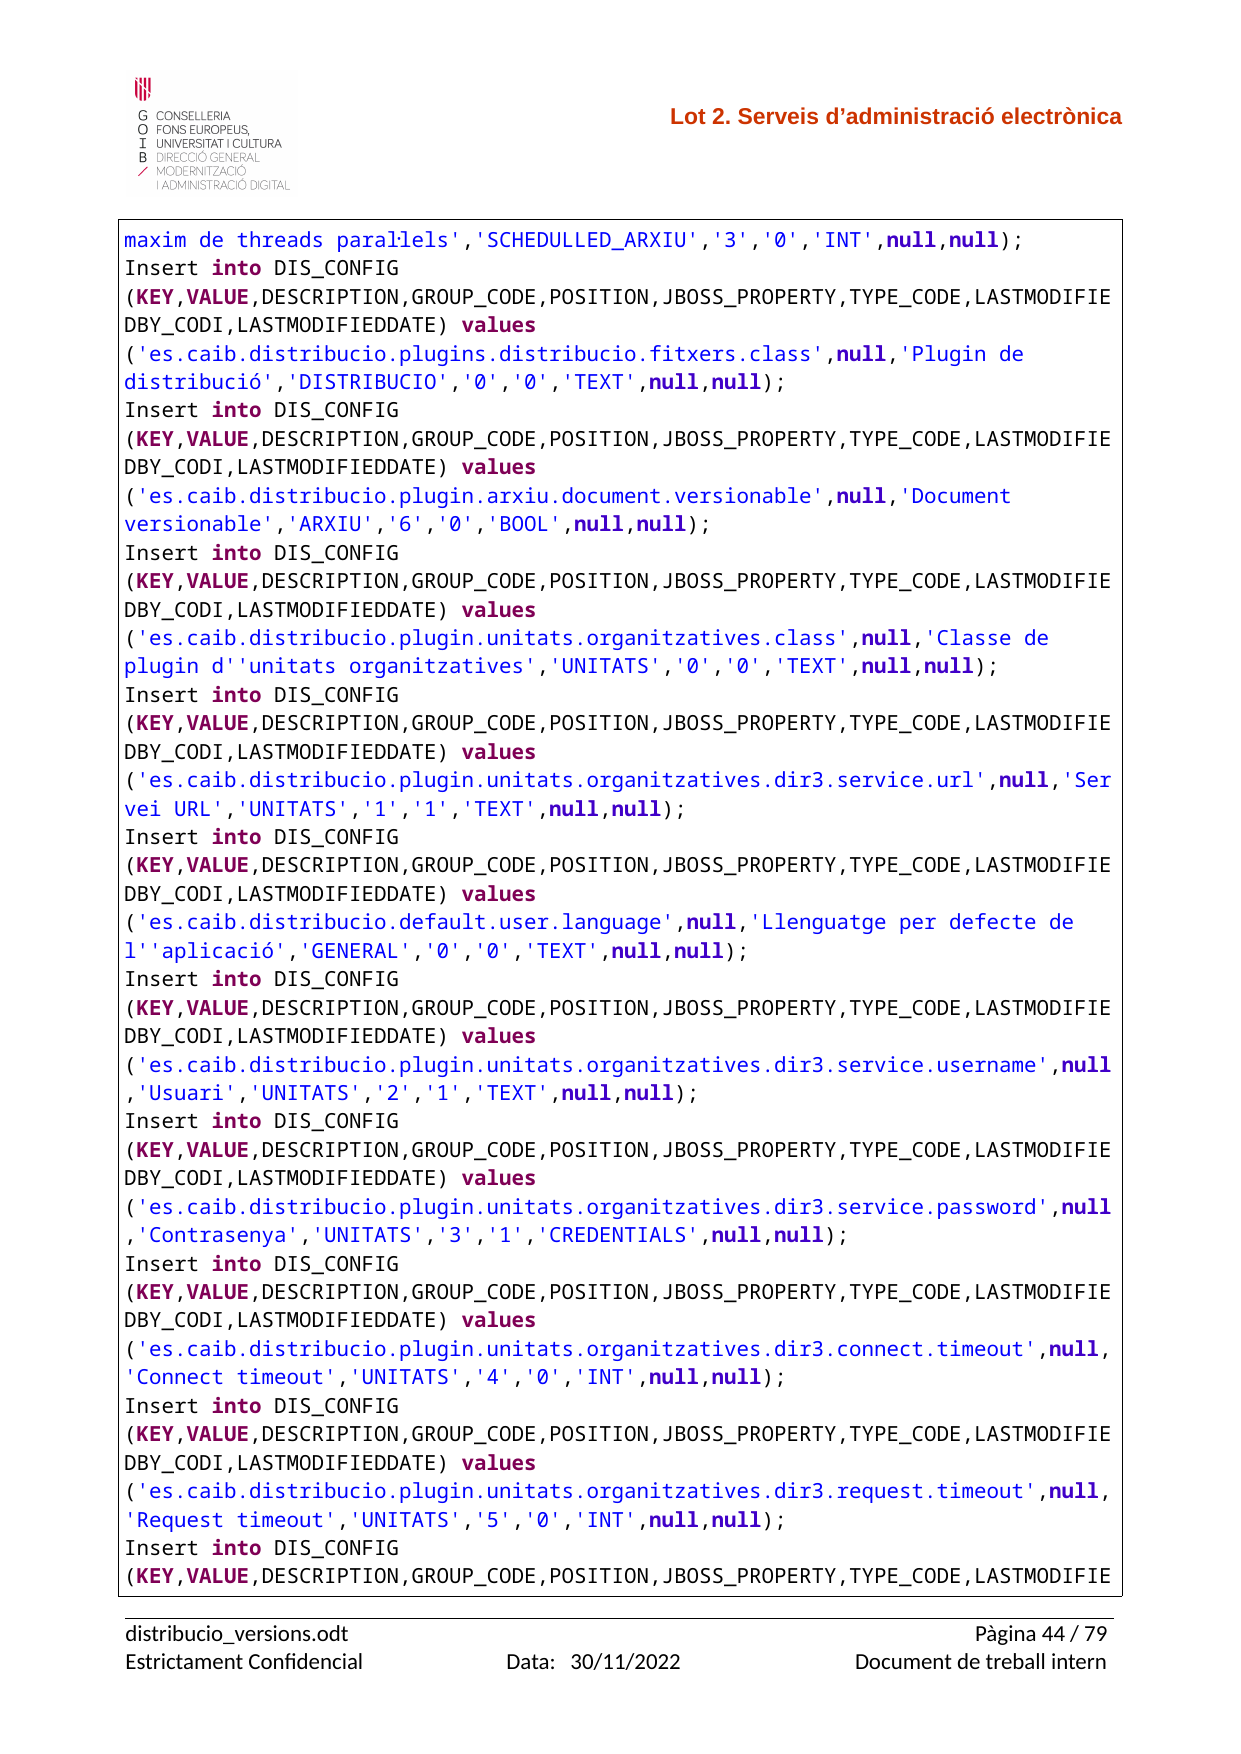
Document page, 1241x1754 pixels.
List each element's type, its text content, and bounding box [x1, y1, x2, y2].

picture [126, 70, 299, 197]
table_header maxim de threads paral·lels','SCHEDULLED_ARXIU','3','0','INT',null,null); Insert into DIS_CONFIG (KEY,VALUE,DESCRIPTION,GROUP_CODE,POSITION,JBOSS_PROPERTY,TYPE_CODE,LASTMODIFIEDBY_CODI,LASTMODIFIEDDATE) values ('es.caib.distribucio.plugins.distribucio.fitxers.class',null,'Plugin de distribució','DISTRIBUCIO','0','0','TEXT',null,null); Insert into DIS_CONFIG (KEY,VALUE,DESCRIPTION,GROUP_CODE,POSITION,JBOSS_PROPERTY,TYPE_CODE,LASTMODIFIEDBY_CODI,LASTMODIFIEDDATE) values ('es.caib.distribucio.plugin.arxiu.document.versionable',null,'Document versionable','ARXIU','6','0','BOOL',null,null); Insert into DIS_CONFIG (KEY,VALUE,DESCRIPTION,GROUP_CODE,POSITION,JBOSS_PROPERTY,TYPE_CODE,LASTMODIFIEDBY_CODI,LASTMODIFIEDDATE) values ('es.caib.distribucio.plugin.unitats.organitzatives.class',null,'Classe de plugin d''unitats organitzatives','UNITATS','0','0','TEXT',null,null); Insert into DIS_CONFIG (KEY,VALUE,DESCRIPTION,GROUP_CODE,POSITION,JBOSS_PROPERTY,TYPE_CODE,LASTMODIFIEDBY_CODI,LASTMODIFIEDDATE) values ('es.caib.distribucio.plugin.unitats.organitzatives.dir3.service.url',null,'Servei URL','UNITATS','1','1','TEXT',null,null); Insert into DIS_CONFIG (KEY,VALUE,DESCRIPTION,GROUP_CODE,POSITION,JBOSS_PROPERTY,TYPE_CODE,LASTMODIFIEDBY_CODI,LASTMODIFIEDDATE) values ('es.caib.distribucio.default.user.language',null,'Llenguatge per defecte de l''aplicació','GENERAL','0','0','TEXT',null,null); Insert into DIS_CONFIG (KEY,VALUE,DESCRIPTION,GROUP_CODE,POSITION,JBOSS_PROPERTY,TYPE_CODE,LASTMODIFIEDBY_CODI,LASTMODIFIEDDATE) values ('es.caib.distribucio.plugin.unitats.organitzatives.dir3.service.username',null,'Usuari','UNITATS','2','1','TEXT',null,null); Insert into DIS_CONFIG (KEY,VALUE,DESCRIPTION,GROUP_CODE,POSITION,JBOSS_PROPERTY,TYPE_CODE,LASTMODIFIEDBY_CODI,LASTMODIFIEDDATE) values ('es.caib.distribucio.plugin.unitats.organitzatives.dir3.service.password',null,'Contrasenya','UNITATS','3','1','CREDENTIALS',null,null); Insert into DIS_CONFIG (KEY,VALUE,DESCRIPTION,GROUP_CODE,POSITION,JBOSS_PROPERTY,TYPE_CODE,LASTMODIFIEDBY_CODI,LASTMODIFIEDDATE) values ('es.caib.distribucio.plugin.unitats.organitzatives.dir3.connect.timeout',null,'Connect timeout','UNITATS','4','0','INT',null,null); Insert into DIS_CONFIG (KEY,VALUE,DESCRIPTION,GROUP_CODE,POSITION,JBOSS_PROPERTY,TYPE_CODE,LASTMODIFIEDBY_CODI,LASTMODIFIEDDATE) values ('es.caib.distribucio.plugin.unitats.organitzatives.dir3.request.timeout',null,'Request timeout','UNITATS','5','0','INT',null,null); Insert into DIS_CONFIG (KEY,VALUE,DESCRIPTION,GROUP_CODE,POSITION,JBOSS_PROPERTY,TYPE_CODE,LASTMODIFIE [119, 220, 1122, 1596]
